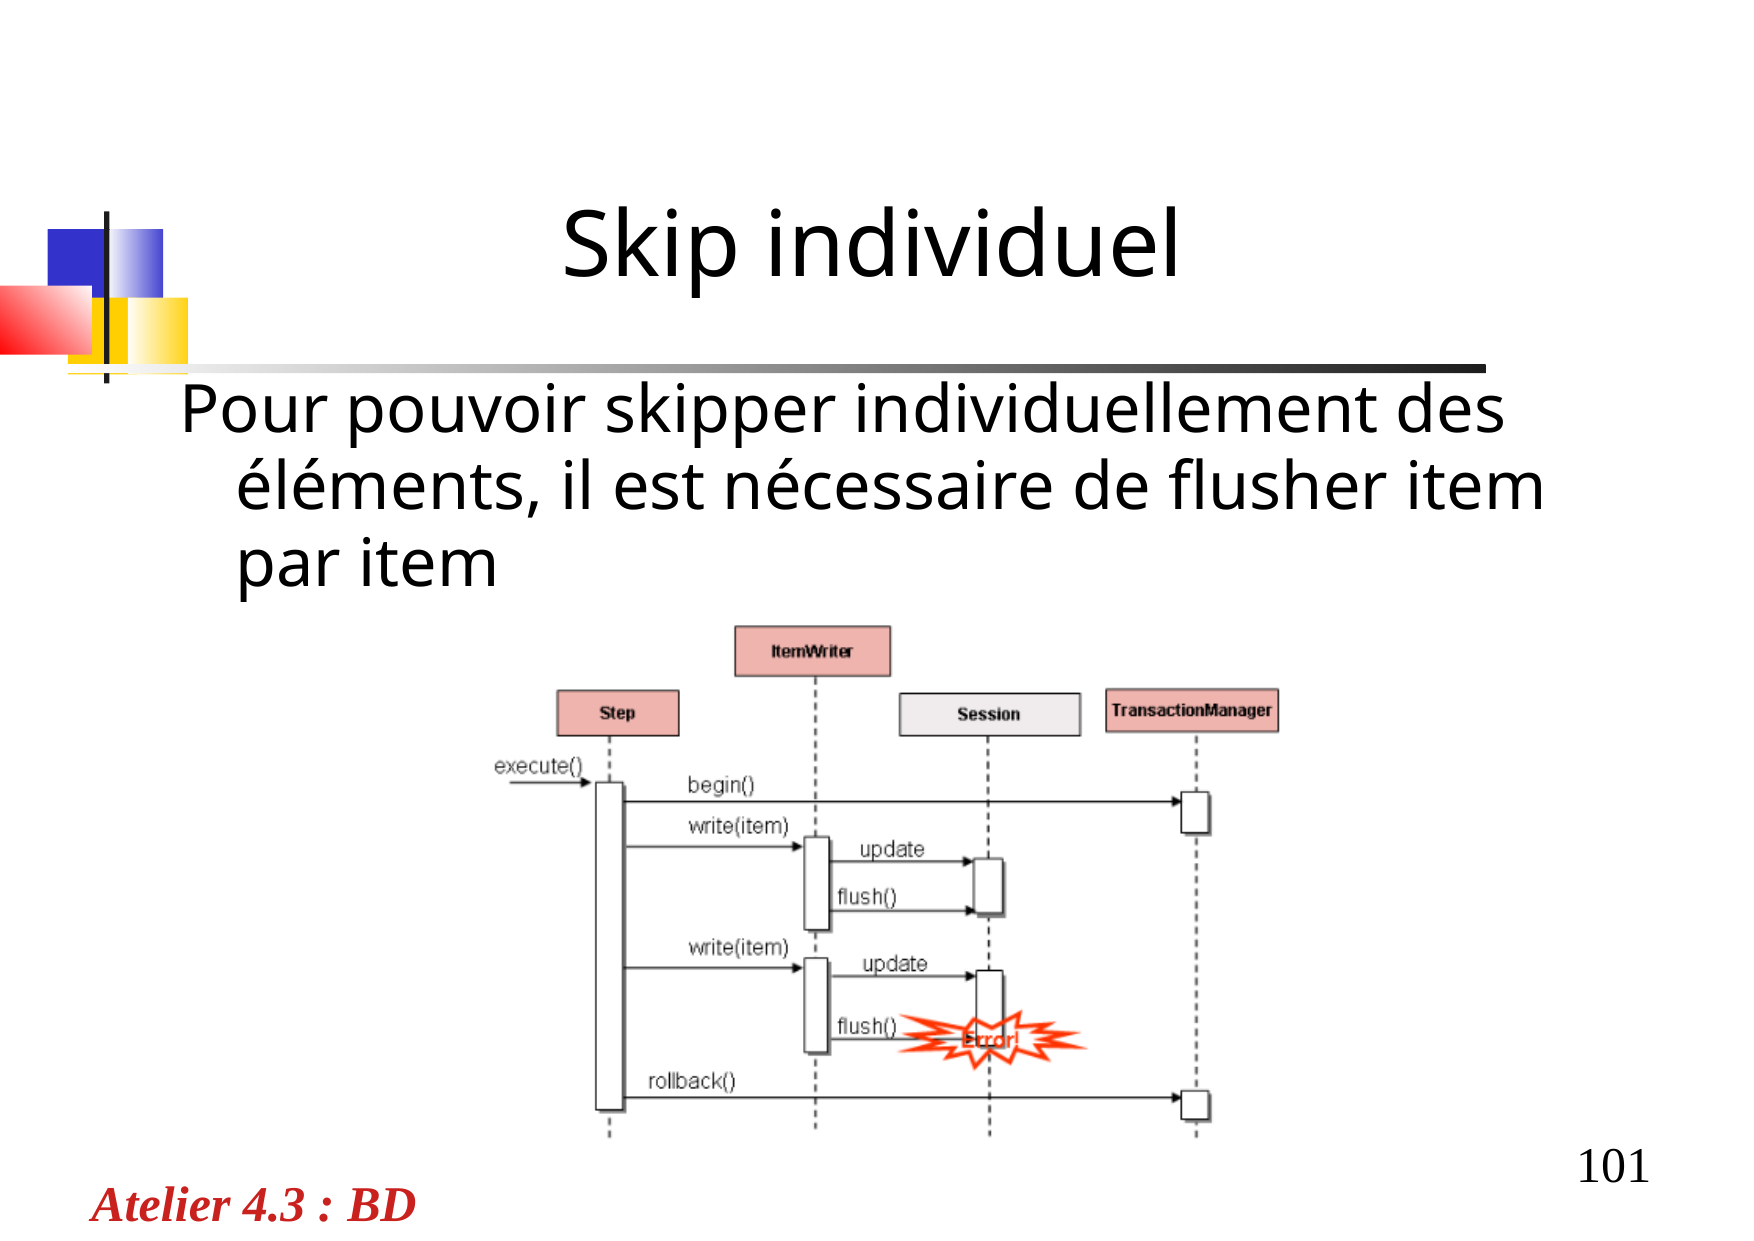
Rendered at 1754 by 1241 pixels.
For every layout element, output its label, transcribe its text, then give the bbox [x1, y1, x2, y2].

title Skip individuel [179, 139, 1567, 351]
picture [489, 610, 1295, 1150]
text_box Atelier 4.3 : BD [76, 1168, 432, 1241]
list Pour pouvoir skipper individuellement des éléments, il est nécessaire de flusher item par item [179, 371, 1567, 649]
